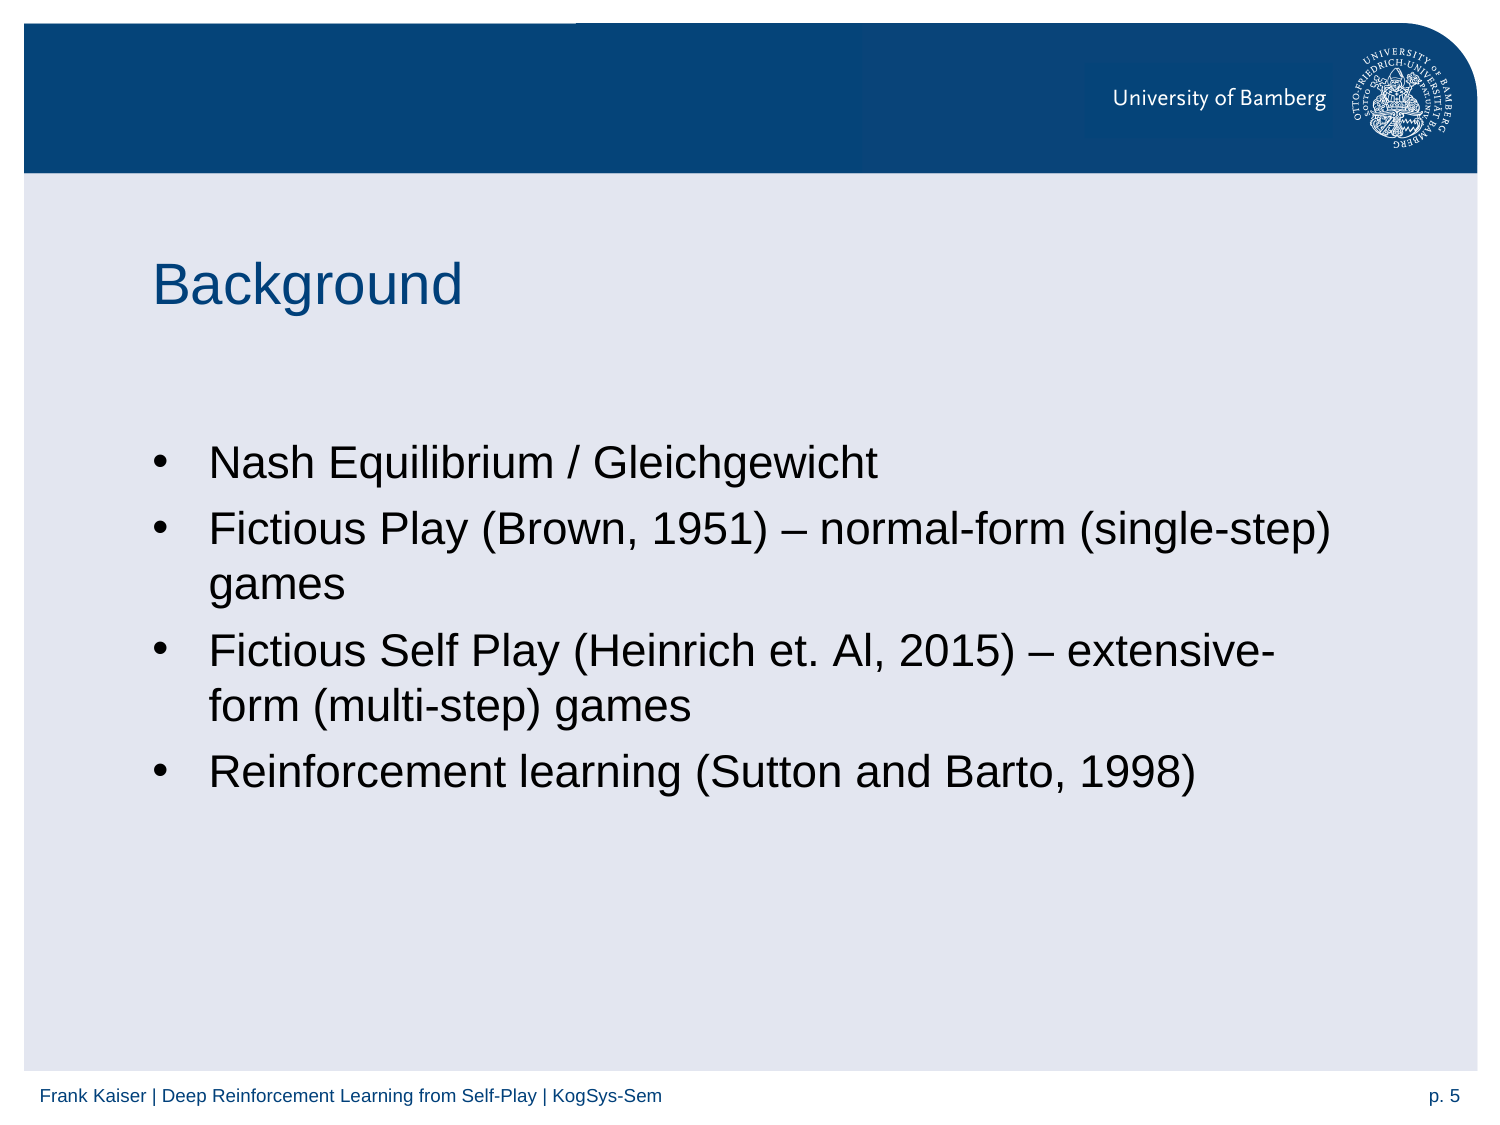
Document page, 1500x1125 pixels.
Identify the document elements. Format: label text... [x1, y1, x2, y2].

picture [0, 0, 1500, 1125]
list Nash Equilibrium / Gleichgewicht Fictious Play (Brown, 1951) – normal-form (single-step) games Fictious Self Play (Heinrich et. Al, 2015) – extensive-form (multi-step) games Reinforcement learning (Sutton and Barto, 1998) [137, 424, 1363, 888]
title Background [137, 187, 1363, 375]
